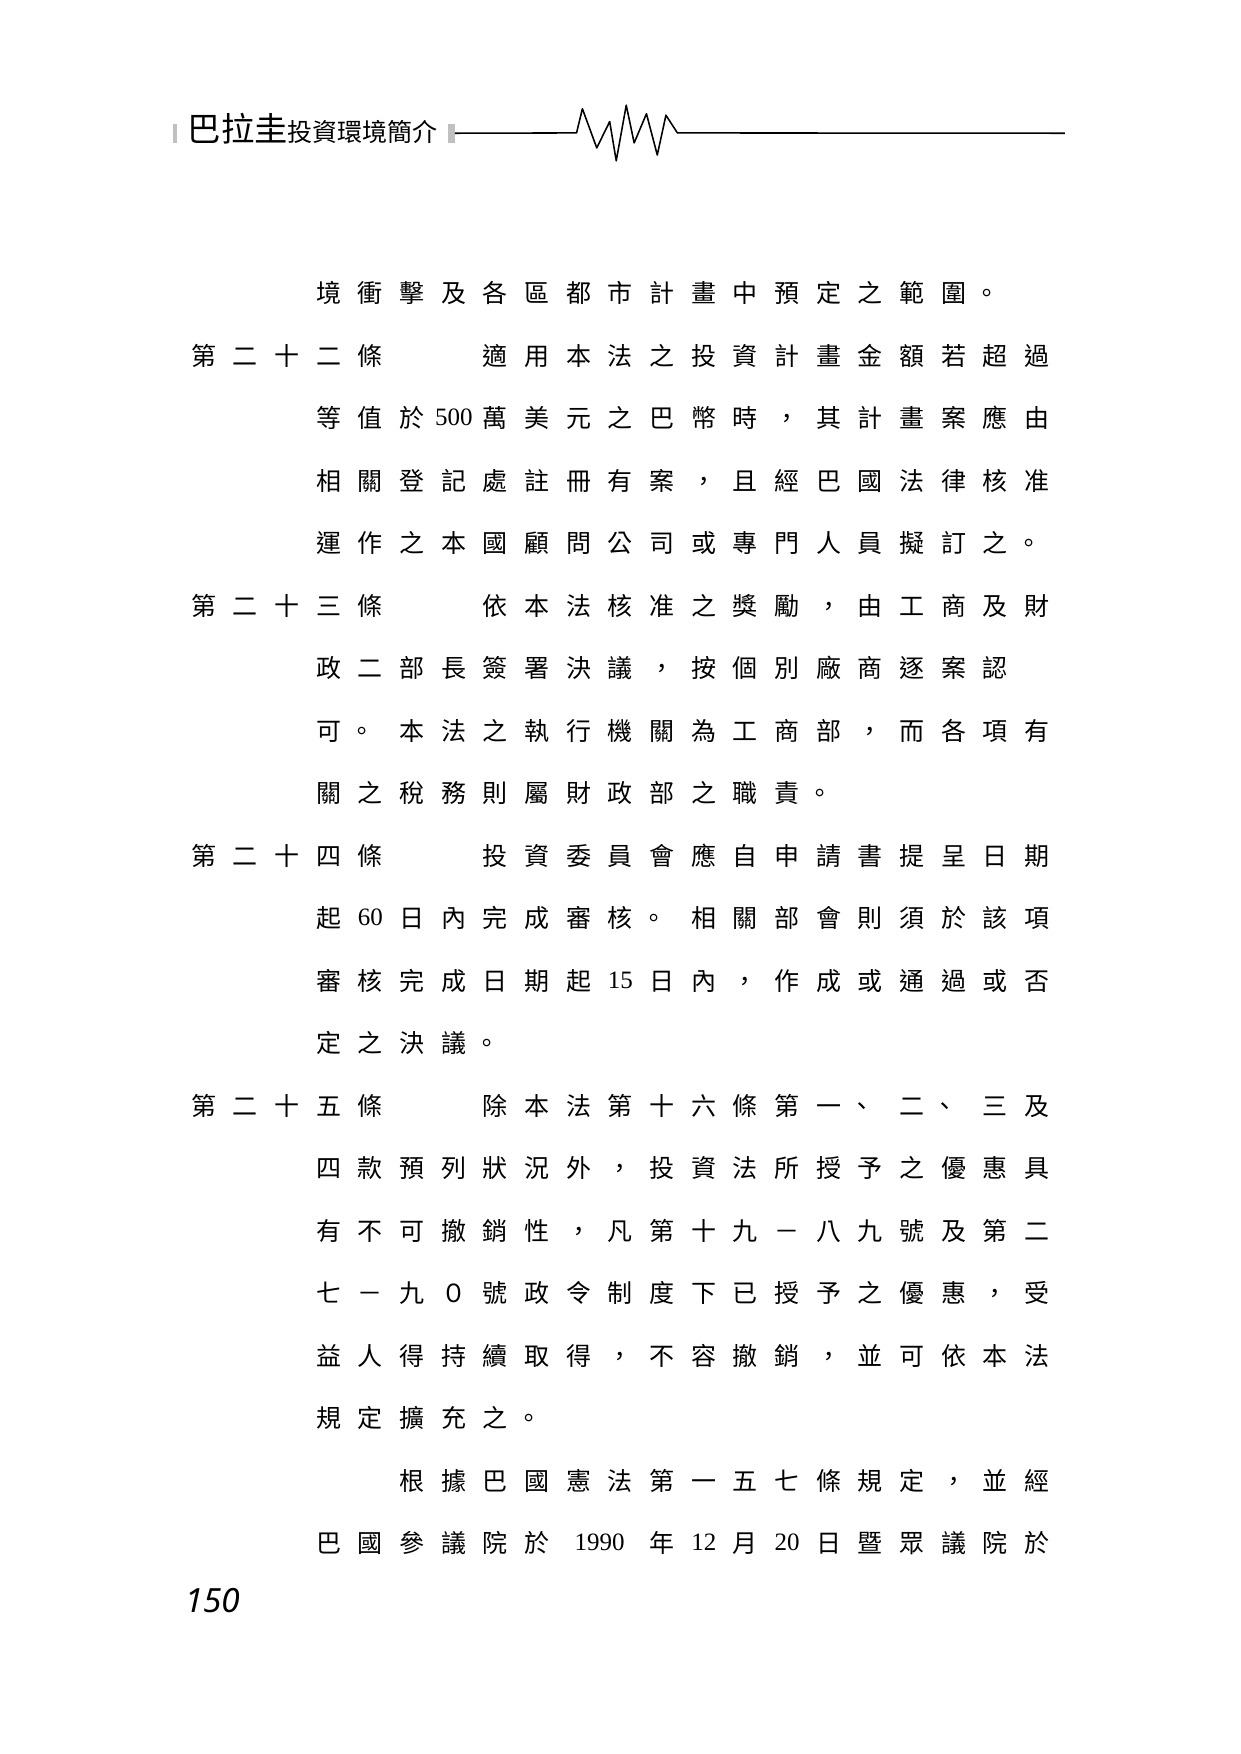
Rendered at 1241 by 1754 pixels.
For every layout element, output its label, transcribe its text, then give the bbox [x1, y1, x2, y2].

text 第二十三條 依本法核准之獎勵，由工商及財政二部長簽署決議，按個別廠商逐案認可。本法之執行機關為工商部，而各項有關之稅務則屬財政部之職責。 [183, 563, 1058, 813]
text 境衝擊及各區都市計畫中預定之範圍。 [183, 250, 1058, 313]
text 第二十五條 除本法第十六條第一、二、三及四款預列狀況外，投資法所授予之優惠具有不可撤銷性，凡第十九－八九號及第二七－九０號政令制度下已授予之優惠，受益人得持續取得，不容撤銷，並可依本法規定擴充之。 [183, 1063, 1058, 1438]
text 根據巴國憲法第一五七條規定，並經巴國參議院於1990年12月20日暨眾議院於 [306, 1438, 1058, 1563]
text 第二十四條 投資委員會應自申請書提呈日期起60日內完成審核。相關部會則須於該項審核完成日期起15日內，作成或通過或否定之決議。 [183, 813, 1058, 1063]
text 第二十二條 適用本法之投資計畫金額若超過等值於500萬美元之巴幣時，其計畫案應由相關登記處註冊有案，且經巴國法律核准運作之本國顧問公司或專門人員擬訂之。 [183, 313, 1058, 563]
